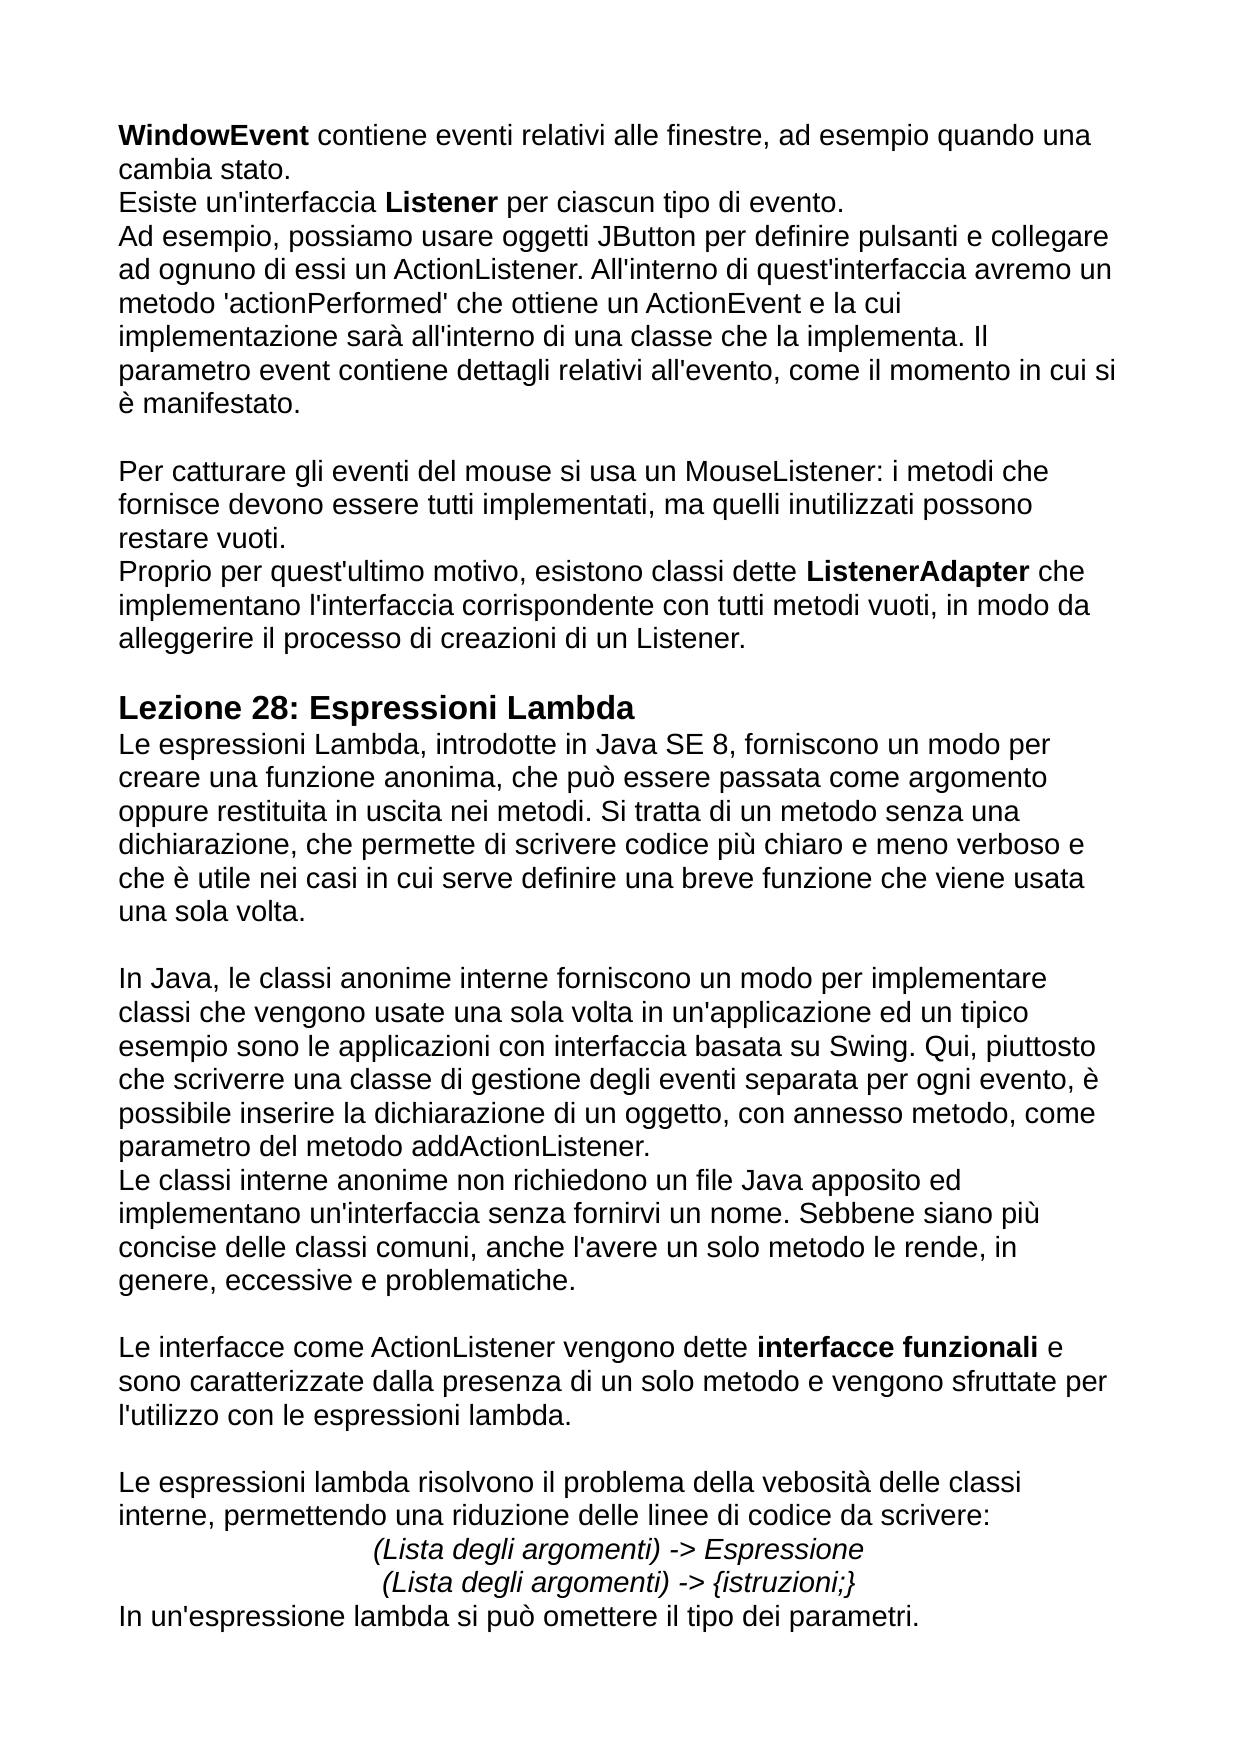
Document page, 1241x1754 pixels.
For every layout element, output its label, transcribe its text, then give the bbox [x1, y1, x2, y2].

text Esiste un'interfaccia Listener per ciascun tipo di evento. [118, 185, 1122, 219]
text Le classi interne anonime non richiedono un file Java apposito ed implementano un'interfaccia senza fornirvi un nome. Sebbene siano più concise delle classi comuni, anche l'avere un solo metodo le rende, in genere, eccessive e problematiche. [118, 1163, 1122, 1297]
text (Lista degli argomenti) -> {istruzioni;} [118, 1565, 1122, 1599]
text Proprio per quest'ultimo motivo, esistono classi dette ListenerAdapter che implementano l'interfaccia corrispondente con tutti metodi vuoti, in modo da alleggerire il processo di creazioni di un Listener. [118, 554, 1122, 655]
text Ad esempio, possiamo usare oggetti JButton per definire pulsanti e collegare ad ognuno di essi un ActionListener. All'interno di quest'interfaccia avremo un metodo 'actionPerformed' che ottiene un ActionEvent e la cui implementazione sarà all'interno di una classe che la implementa. Il parametro event contiene dettagli relativi all'evento, come il momento in cui si è manifestato. [118, 219, 1122, 420]
text In un'espressione lambda si può omettere il tipo dei parametri. [118, 1599, 1122, 1632]
text Lezione 28: Espressioni Lambda [118, 688, 1122, 727]
text Le espressioni lambda risolvono il problema della vebosità delle classi interne, permettendo una riduzione delle linee di codice da scrivere: [118, 1465, 1122, 1532]
text (Lista degli argomenti) -> Espressione [118, 1532, 1122, 1565]
text Le interfacce come ActionListener vengono dette interfacce funzionali e sono caratterizzate dalla presenza di un solo metodo e vengono sfruttate per l'utilizzo con le espressioni lambda. [118, 1331, 1122, 1431]
text Per catturare gli eventi del mouse si usa un MouseListener: i metodi che fornisce devono essere tutti implementati, ma quelli inutilizzati possono restare vuoti. [118, 453, 1122, 554]
text WindowEvent contiene eventi relativi alle finestre, ad esempio quando una cambia stato. [118, 118, 1122, 185]
text In Java, le classi anonime interne forniscono un modo per implementare classi che vengono usate una sola volta in un'applicazione ed un tipico esempio sono le applicazioni con interfaccia basata su Swing. Qui, piuttosto che scriverre una classe di gestione degli eventi separata per ogni evento, è possibile inserire la dichiarazione di un oggetto, con annesso metodo, come parametro del metodo addActionListener. [118, 962, 1122, 1163]
text Le espressioni Lambda, introdotte in Java SE 8, forniscono un modo per creare una funzione anonima, che può essere passata come argomento oppure restituita in uscita nei metodi. Si tratta di un metodo senza una dichiarazione, che permette di scrivere codice più chiaro e meno verboso e che è utile nei casi in cui serve definire una breve funzione che viene usata una sola volta. [118, 727, 1122, 928]
